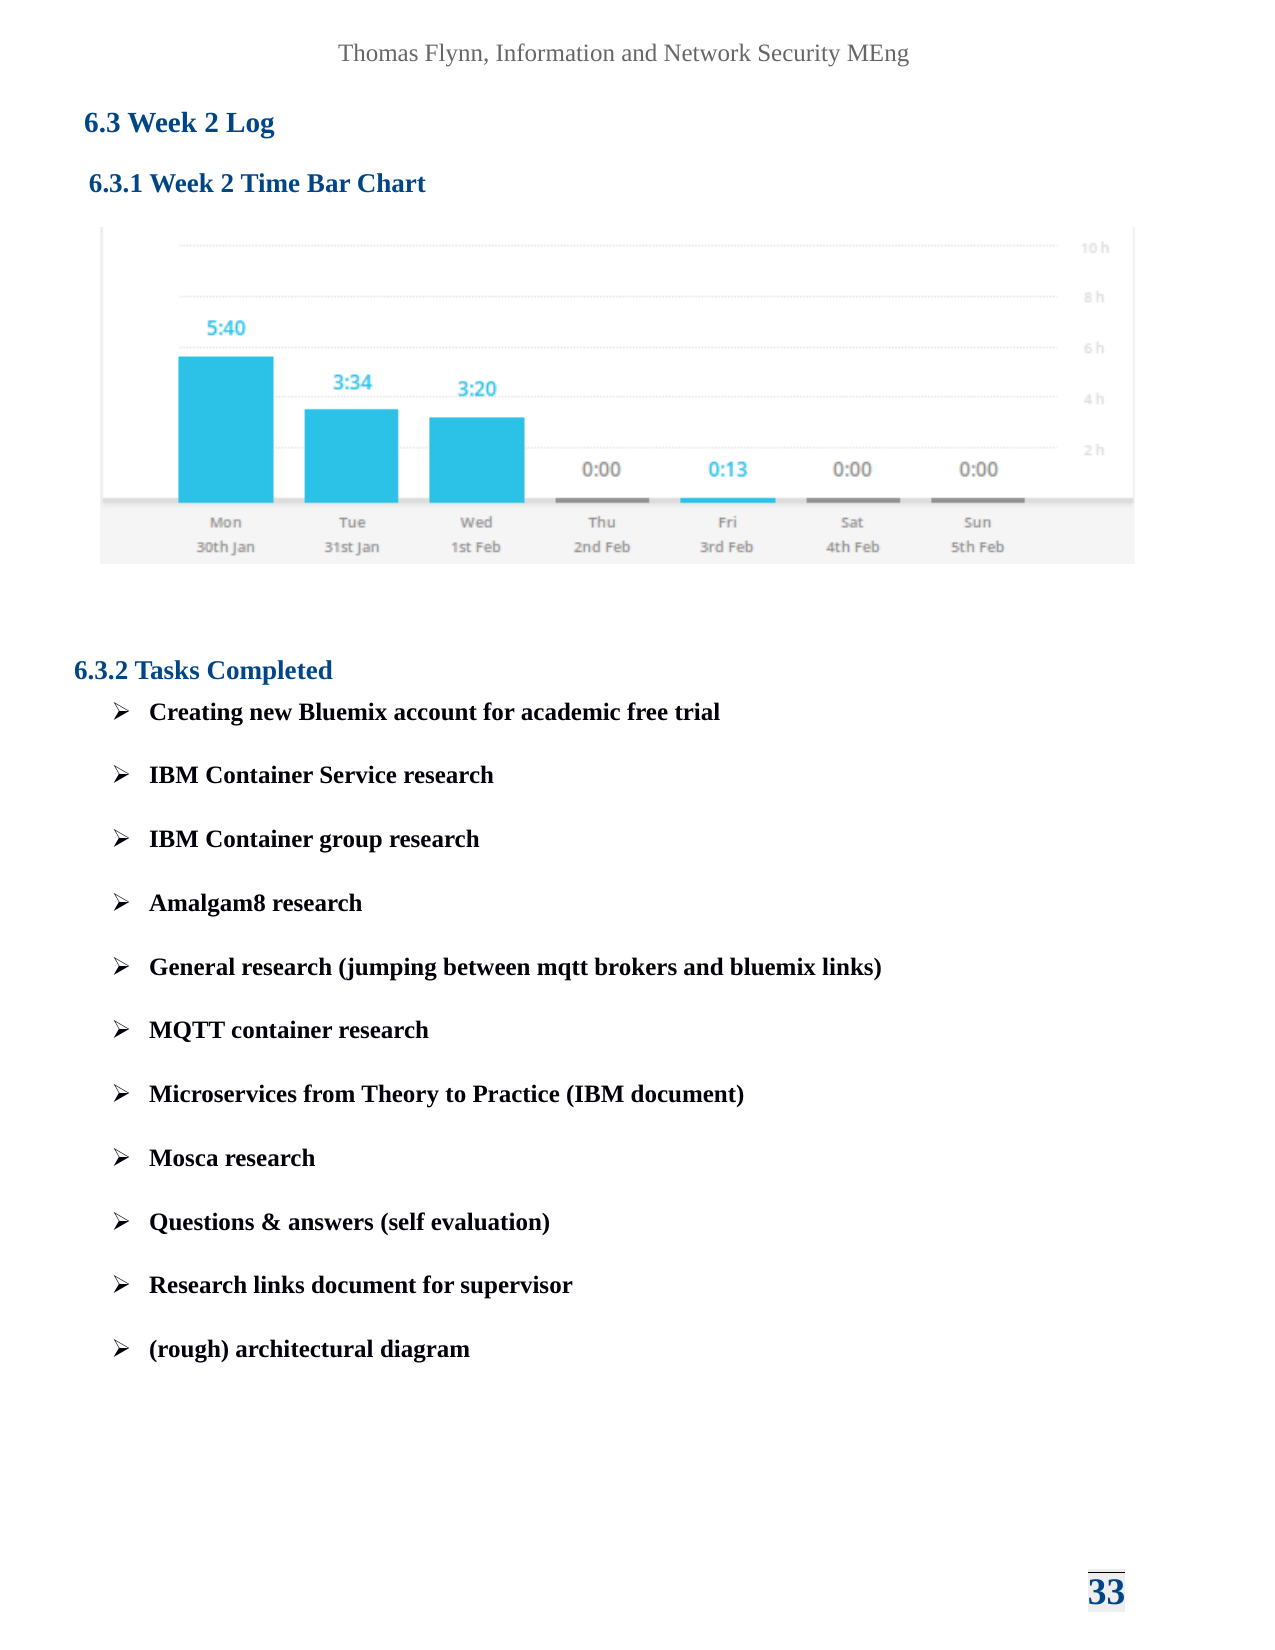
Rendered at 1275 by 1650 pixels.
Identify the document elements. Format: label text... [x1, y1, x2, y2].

picture [100, 227, 1135, 564]
list IBM Container group research [111, 824, 1125, 853]
list Creating new Bluemix account for academic free trial [111, 697, 1125, 726]
list IBM Container Service research [111, 761, 1125, 789]
list General research (jumping between mqtt brokers and bluemix links) [111, 952, 1125, 981]
list Microservices from Theory to Practice (IBM document) [111, 1079, 1125, 1108]
list MQTT container research [111, 1016, 1125, 1044]
list (rough) architectural diagram [111, 1334, 1125, 1363]
list Mosca research [111, 1143, 1125, 1172]
list Research links document for supervisor [111, 1271, 1125, 1299]
subtitle 6.3.1 Week 2 Time Bar Chart [89, 167, 1125, 198]
list Questions & answers (self evaluation) [111, 1207, 1125, 1236]
list Amalgam8 research [111, 888, 1125, 917]
subtitle 6.3.2 Tasks Completed [74, 654, 1125, 685]
subtitle 6.3 Week 2 Log [81, 105, 1125, 138]
